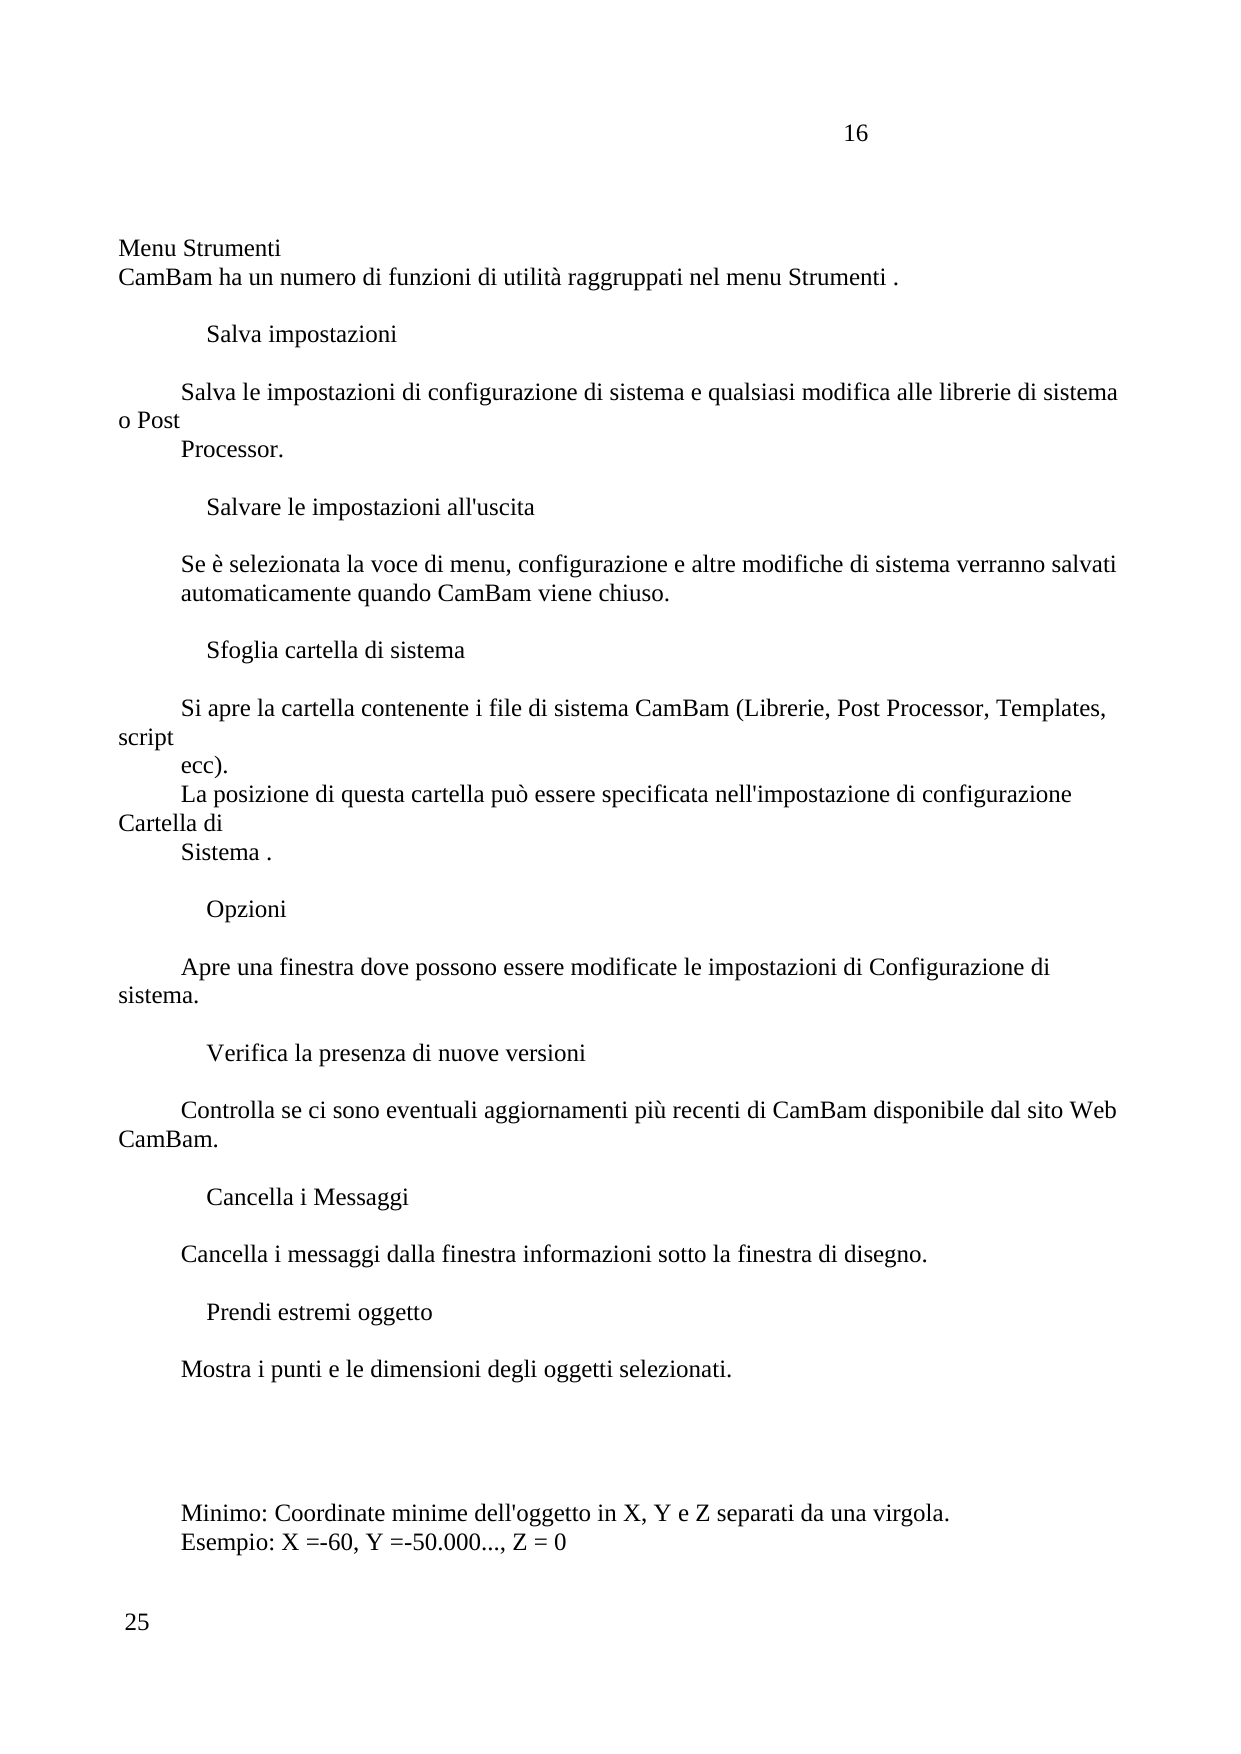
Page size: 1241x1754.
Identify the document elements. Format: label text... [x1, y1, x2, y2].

text Cancella i messaggi dalla finestra informazioni sotto la finestra di disegno. [118, 1239, 1122, 1268]
text Mostra i punti e le dimensioni degli oggetti selezionati. [118, 1354, 1122, 1383]
text  Prendi estremi oggetto [118, 1297, 1122, 1326]
text Minimo: Coordinate minime dell'oggetto in X, Y e Z separati da una virgola. [118, 1498, 1122, 1527]
text Controlla se ci sono eventuali aggiornamenti più recenti di CamBam disponibile dal sito Web CamBam. [118, 1096, 1122, 1153]
text  Salva impostazioni [118, 319, 1122, 348]
text Si apre la cartella contenente i file di sistema CamBam (Librerie, Post Processor, Templates, script [118, 693, 1122, 751]
text automaticamente quando CamBam viene chiuso. [118, 578, 1122, 607]
text La posizione di questa cartella può essere specificata nell'impostazione di configurazione Cartella di [118, 779, 1122, 837]
text Menu Strumenti [118, 233, 1122, 262]
text CamBam ha un numero di funzioni di utilità raggruppati nel menu Strumenti . [118, 262, 1122, 291]
text Salva le impostazioni di configurazione di sistema e qualsiasi modifica alle librerie di sistema o Post [118, 377, 1122, 434]
text  Verifica la presenza di nuove versioni [118, 1038, 1122, 1067]
text ecc). [118, 751, 1122, 779]
text  Opzioni [118, 894, 1122, 923]
text  Salvare le impostazioni all'uscita [118, 492, 1122, 521]
text Esempio: X =-60, Y =-50.000..., Z = 0 [118, 1527, 1122, 1556]
text  Sfoglia cartella di sistema [118, 636, 1122, 664]
text Processor. [118, 434, 1122, 463]
text  Cancella i Messaggi [118, 1182, 1122, 1211]
text Sistema . [118, 837, 1122, 866]
text Se è selezionata la voce di menu, configurazione e altre modifiche di sistema verranno salvati [118, 549, 1122, 578]
text Apre una finestra dove possono essere modificate le impostazioni di Configurazione di sistema. [118, 952, 1122, 1009]
text 16 [118, 118, 1122, 147]
